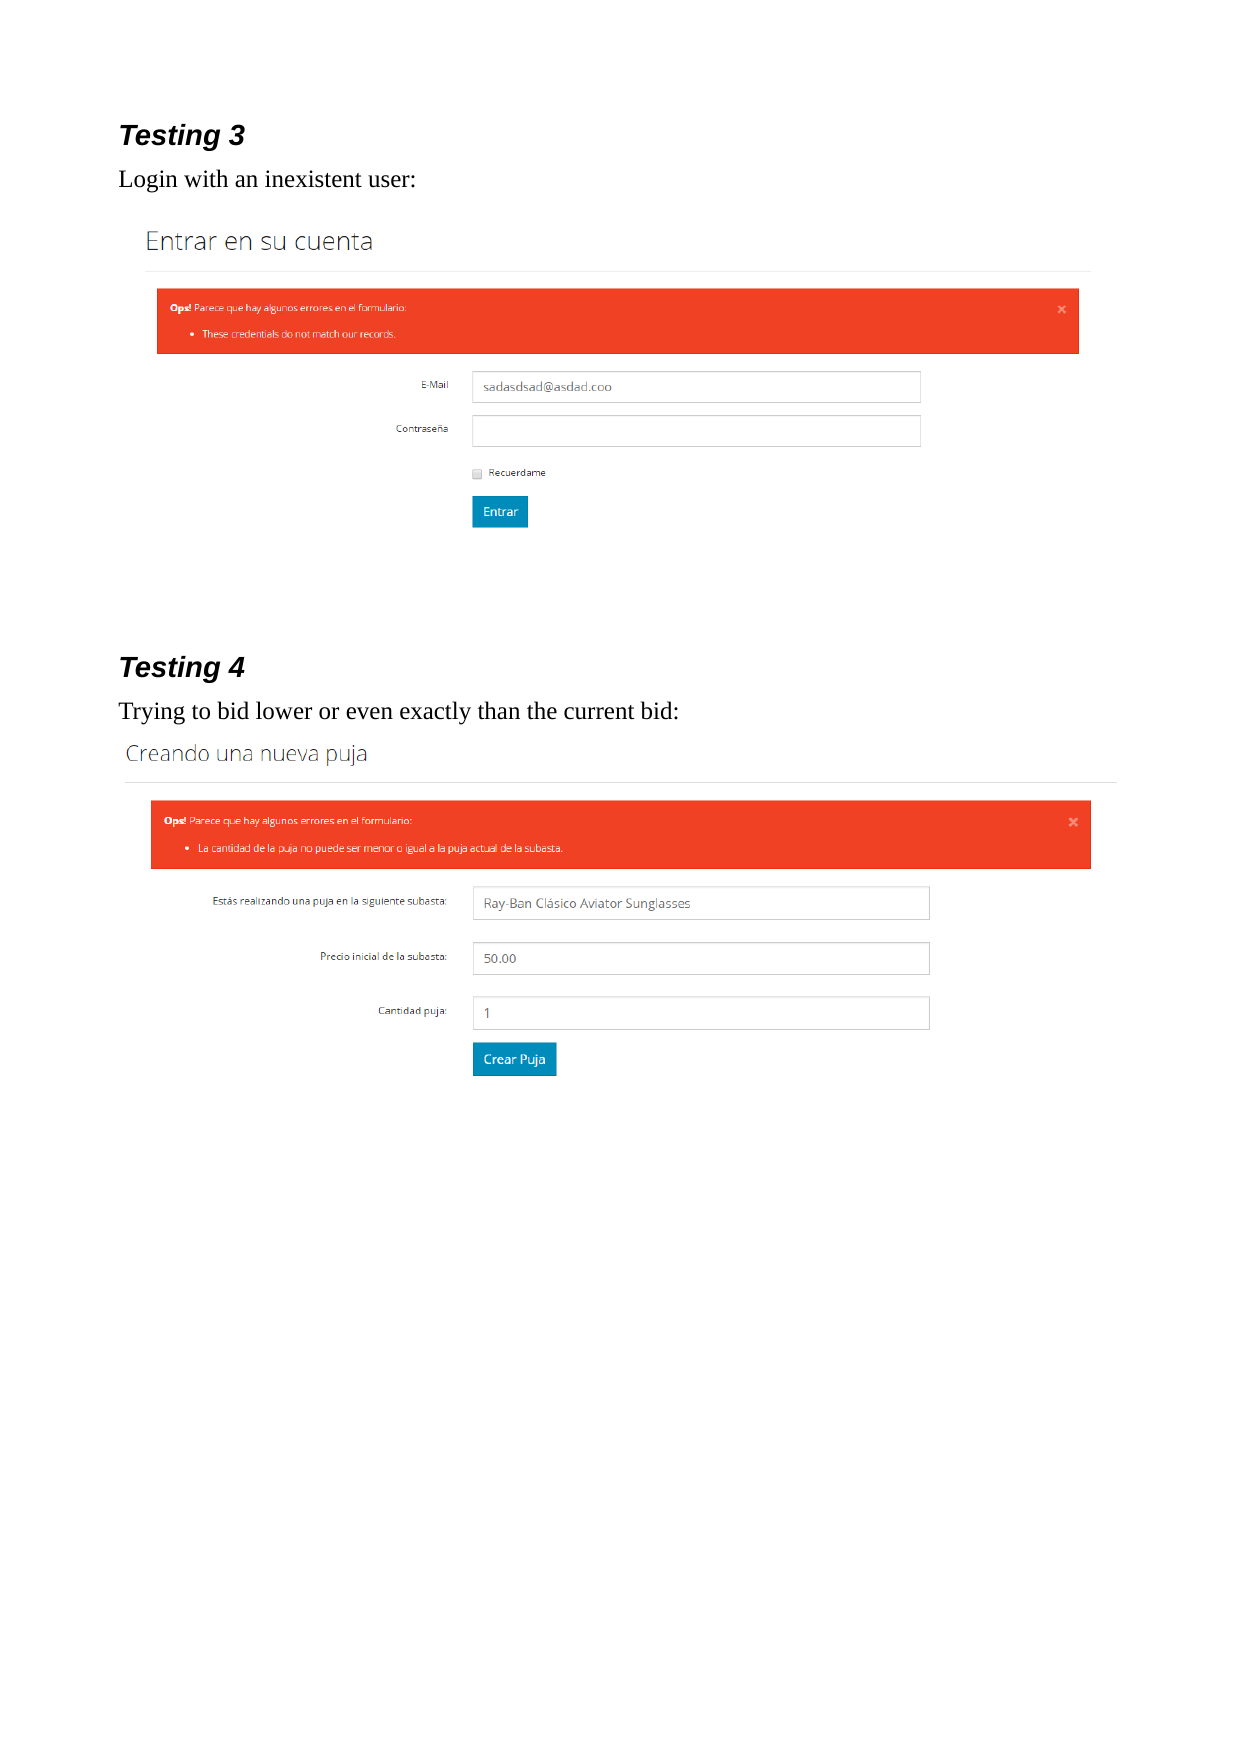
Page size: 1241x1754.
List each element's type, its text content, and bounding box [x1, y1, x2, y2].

subtitle Testing 3 [118, 118, 1122, 152]
text Login with an inexistent user: [118, 164, 1122, 218]
text [118, 543, 1122, 571]
subtitle Testing 4 [118, 650, 1122, 683]
text Trying to bid lower or even exactly than the current bid: [118, 696, 1122, 725]
